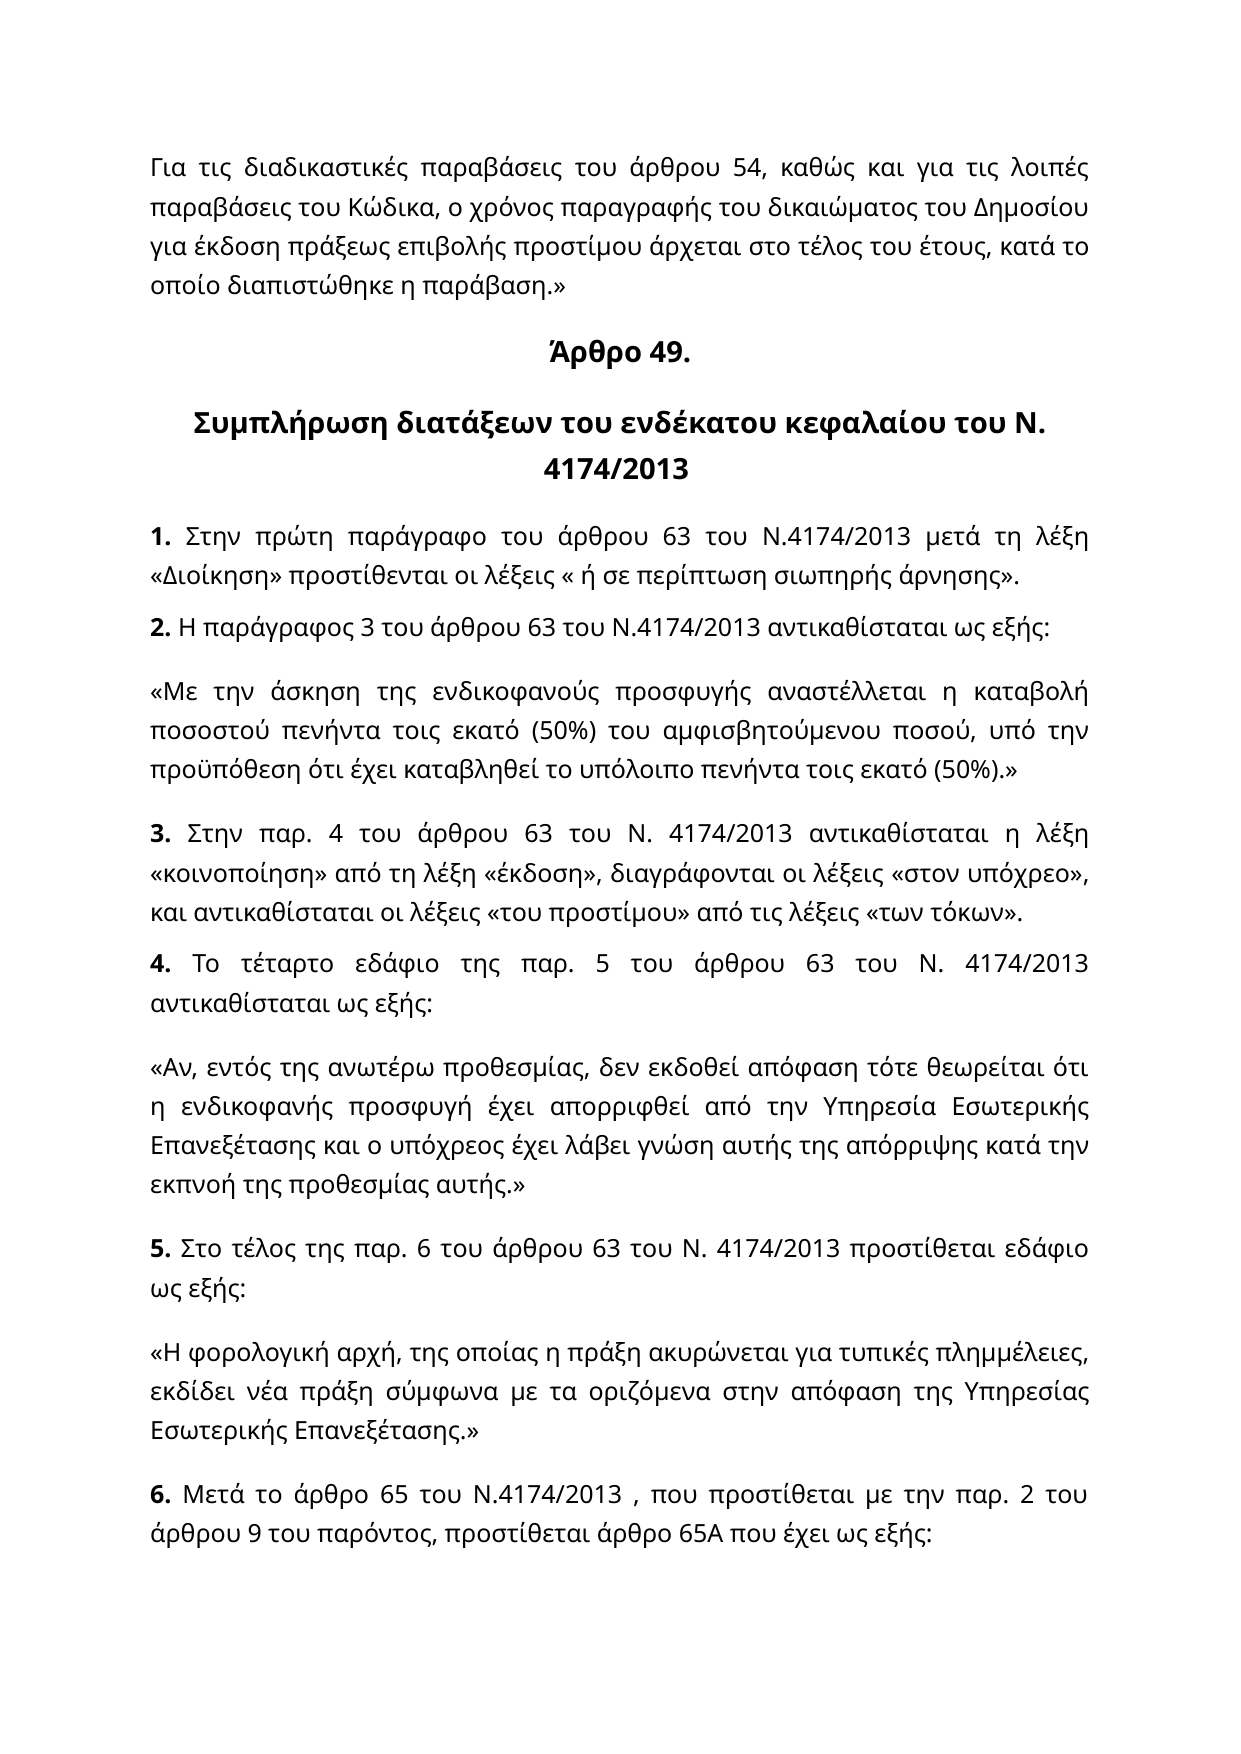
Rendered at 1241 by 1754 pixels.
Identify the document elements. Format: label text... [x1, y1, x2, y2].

text 4. Το τέταρτο εδάφιο της παρ. 5 του άρθρου 63 του Ν. 4174/2013 αντικαθίσταται ως εξής: [150, 946, 1090, 1019]
text Για τις διαδικαστικές παραβάσεις του άρθρου 54, καθώς και για τις λοιπές παραβάσεις του Κώδικα, ο χρόνος παραγραφής του δικαιώματος του Δημοσίου για έκδοση πράξεως επιβολής προστίμου άρχεται στο τέλος του έτους, κατά το οποίο διαπιστώθηκε η παράβαση.» [150, 150, 1090, 302]
text 6. Μετά το άρθρο 65 του Ν.4174/2013 , που προστίθεται με την παρ. 2 του άρθρου 9 του παρόντος, προστίθεται άρθρο 65Α που έχει ως εξής: [150, 1477, 1090, 1550]
subtitle Άρθρο 49. [150, 332, 1090, 371]
text «Με την άσκηση της ενδικοφανούς προσφυγής αναστέλλεται η καταβολή ποσοστού πενήντα τοις εκατό (50%) του αμφισβητούμενου ποσού, υπό την προϋπόθεση ότι έχει καταβληθεί το υπόλοιπο πενήντα τοις εκατό (50%).» [150, 673, 1090, 786]
text «Αν, εντός της ανωτέρω προθεσμίας, δεν εκδοθεί απόφαση τότε θεωρείται ότι η ενδικοφανής προσφυγή έχει απορριφθεί από την Υπηρεσία Εσωτερικής Επανεξέτασης και ο υπόχρεος έχει λάβει γνώση αυτής της απόρριψης κατά την εκπνοή της προθεσμίας αυτής.» [150, 1049, 1090, 1201]
text «Η φορολογική αρχή, της οποίας η πράξη ακυρώνεται για τυπικές πλημμέλειες, εκδίδει νέα πράξη σύμφωνα με τα οριζόμενα στην απόφαση της Υπηρεσίας Εσωτερικής Επανεξέτασης.» [150, 1334, 1090, 1447]
subtitle Συμπλήρωση διατάξεων του ενδέκατου κεφαλαίου του Ν. 4174/2013 [150, 402, 1090, 488]
text 2. Η παράγραφος 3 του άρθρου 63 του Ν.4174/2013 αντικαθίσταται ως εξής: [150, 609, 1090, 643]
text 5. Στο τέλος της παρ. 6 του άρθρου 63 του Ν. 4174/2013 προστίθεται εδάφιο ως εξής: [150, 1231, 1090, 1304]
text 1. Στην πρώτη παράγραφο του άρθρου 63 του Ν.4174/2013 μετά τη λέξη «Διοίκηση» προστίθενται οι λέξεις « ή σε περίπτωση σιωπηρής άρνησης». [150, 518, 1090, 592]
text 3. Στην παρ. 4 του άρθρου 63 του Ν. 4174/2013 αντικαθίσταται η λέξη «κοινοποίηση» από τη λέξη «έκδοση», διαγράφονται οι λέξεις «στον υπόχρεο», και αντικαθίσταται οι λέξεις «του προστίμου» από τις λέξεις «των τόκων». [150, 816, 1090, 928]
